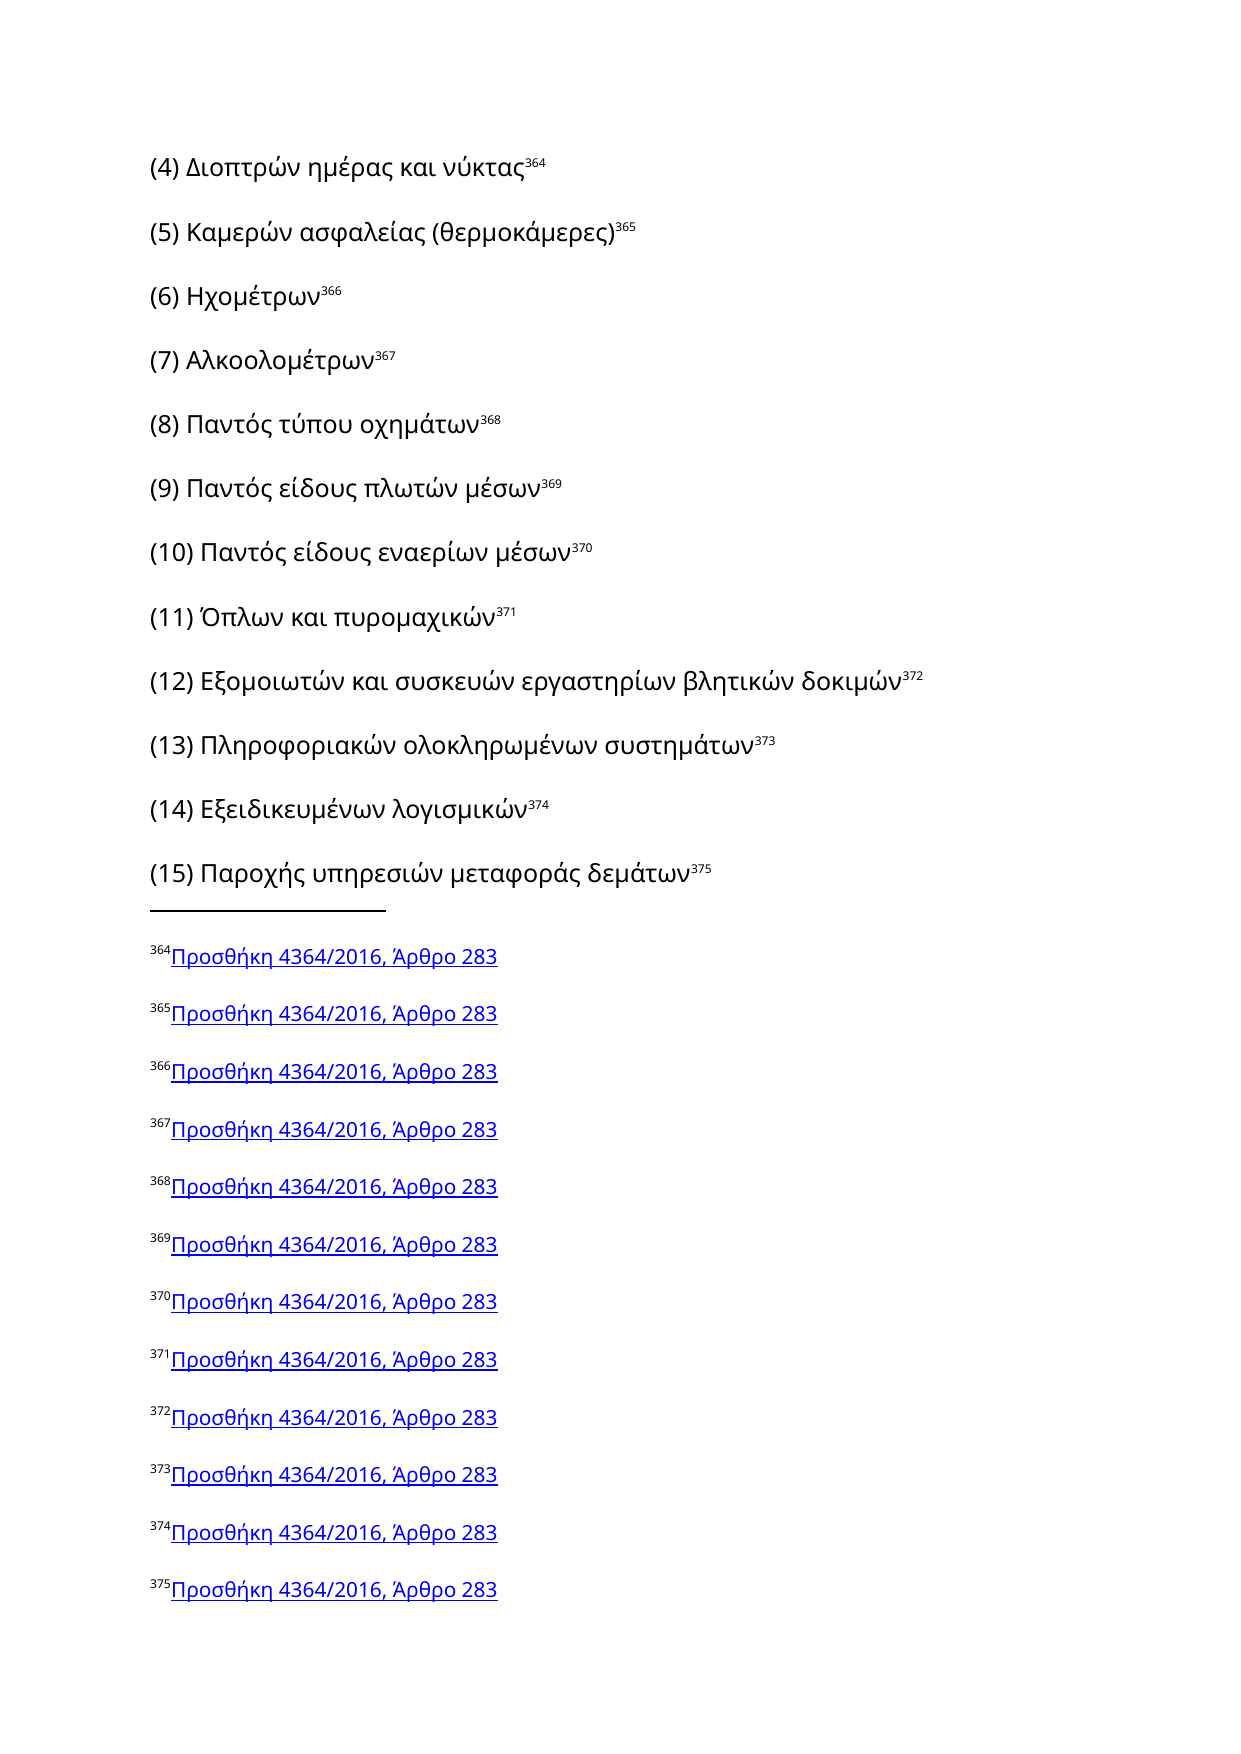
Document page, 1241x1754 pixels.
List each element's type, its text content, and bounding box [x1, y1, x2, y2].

text Προσθήκη 4364/2016, Άρθρο 283 [150, 1403, 1090, 1431]
text Προσθήκη 4364/2016, Άρθρο 283 [150, 1287, 1090, 1316]
text (12) Εξομοιωτών και συσκευών εργαστηρίων βλητικών δοκιμών [150, 663, 1090, 697]
text (15) Παροχής υπηρεσιών μεταφοράς δεμάτων [150, 856, 1090, 890]
text Προσθήκη 4364/2016, Άρθρο 283 [150, 999, 1090, 1028]
text (13) Πληροφοριακών ολοκληρωμένων συστημάτων [150, 727, 1090, 762]
text Προσθήκη 4364/2016, Άρθρο 283 [150, 1460, 1090, 1489]
text (9) Παντός είδους πλωτών μέσων [150, 471, 1090, 505]
text (5) Καμερών ασφαλείας (θερμοκάμερες) [150, 214, 1090, 248]
text Προσθήκη 4364/2016, Άρθρο 283 [150, 1345, 1090, 1373]
text Προσθήκη 4364/2016, Άρθρο 283 [150, 1115, 1090, 1143]
text (8) Παντός τύπου οχημάτων [150, 407, 1090, 441]
text Προσθήκη 4364/2016, Άρθρο 283 [150, 942, 1090, 970]
text Προσθήκη 4364/2016, Άρθρο 283 [150, 1576, 1090, 1604]
text Προσθήκη 4364/2016, Άρθρο 283 [150, 1057, 1090, 1086]
text Προσθήκη 4364/2016, Άρθρο 283 [150, 1230, 1090, 1258]
text Προσθήκη 4364/2016, Άρθρο 283 [150, 1172, 1090, 1201]
text (10) Παντός είδους εναερίων μέσων [150, 535, 1090, 569]
text (6) Ηχομέτρων [150, 278, 1090, 312]
text (14) Εξειδικευμένων λογισμικών [150, 792, 1090, 826]
text (7) Αλκοολομέτρων [150, 342, 1090, 377]
text (4) Διοπτρών ημέρας και νύκτας [150, 150, 1090, 184]
text (11) Όπλων και πυρομαχικών [150, 599, 1090, 633]
text Προσθήκη 4364/2016, Άρθρο 283 [150, 1518, 1090, 1546]
